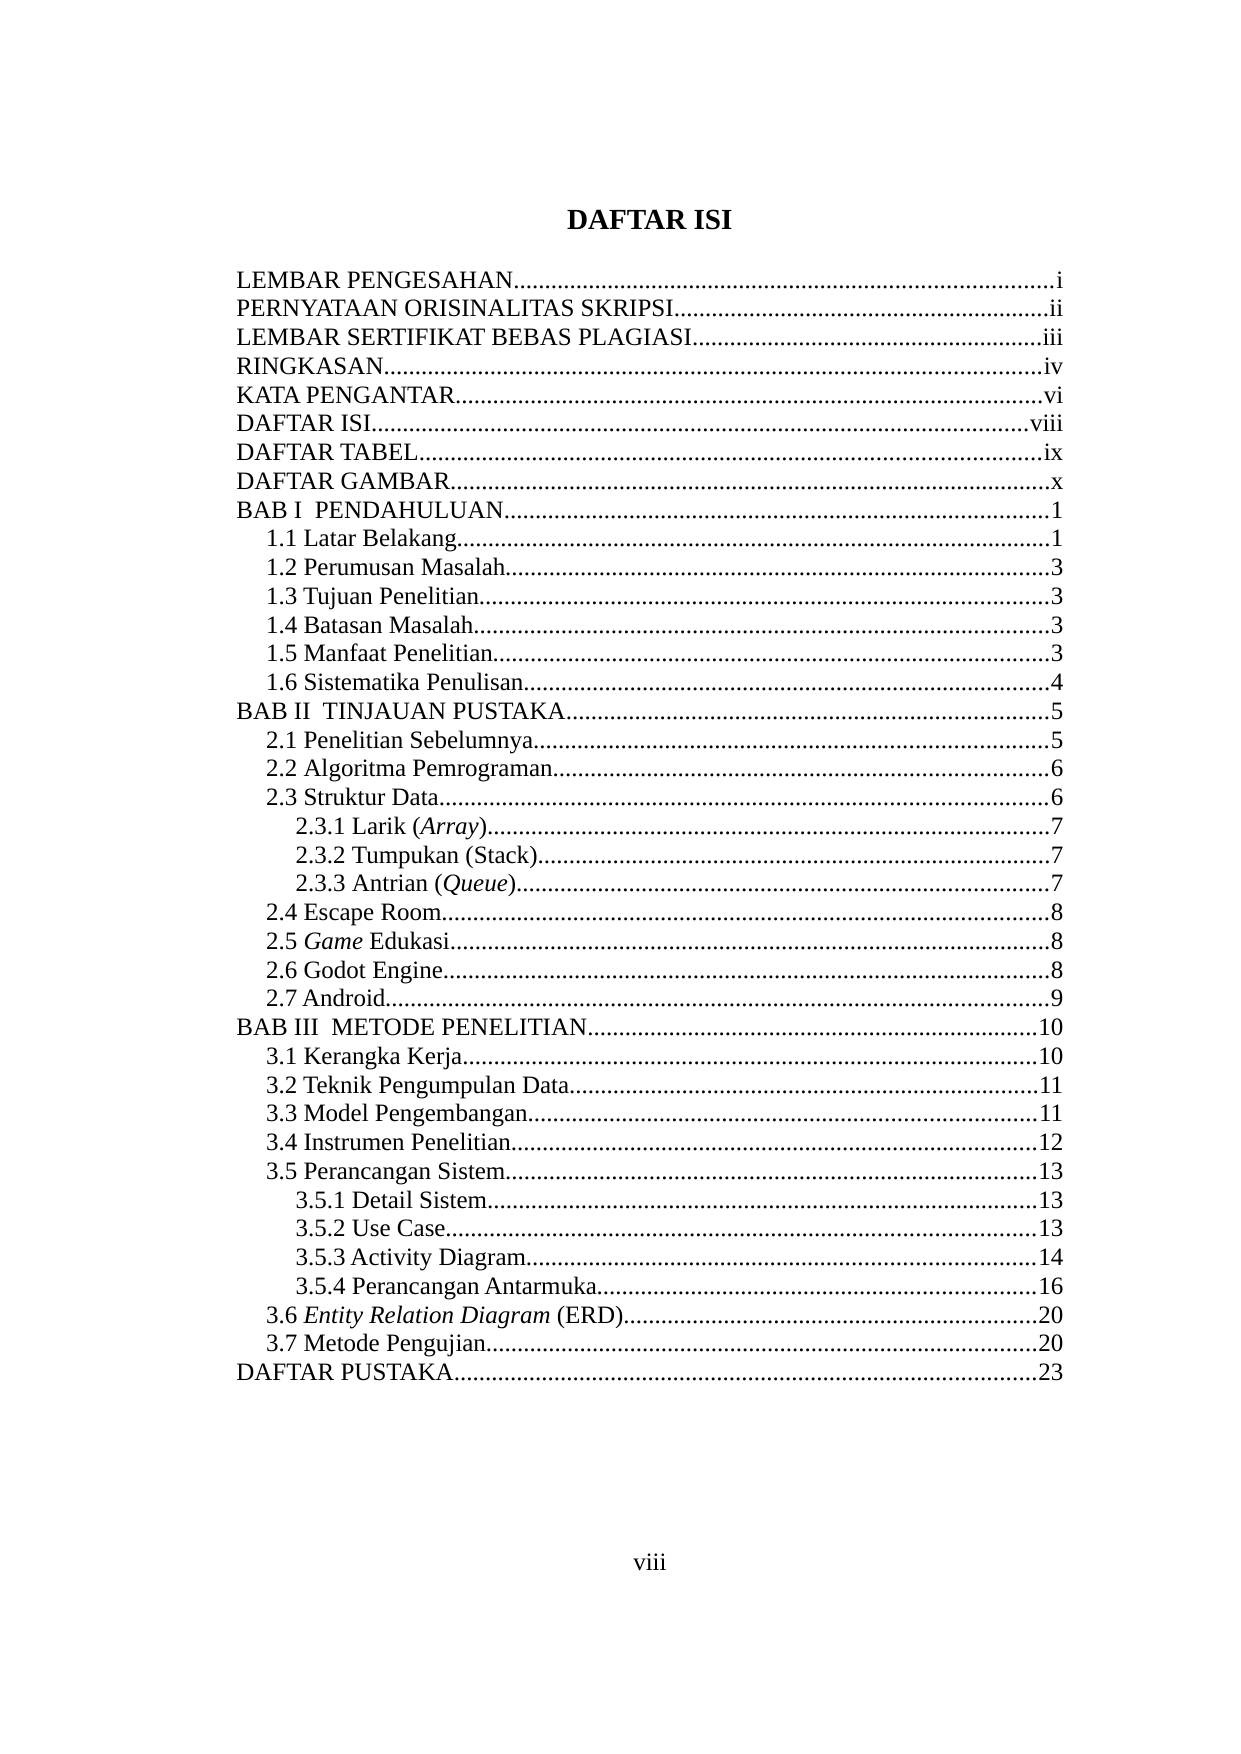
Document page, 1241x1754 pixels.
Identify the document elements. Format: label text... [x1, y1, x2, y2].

text 1.3 Tujuan Penelitian 3 [266, 581, 1063, 610]
text BAB I PENDAHULUAN 1 [236, 495, 1063, 523]
text 2.3.2 Tumpukan (Stack) 7 [295, 840, 1063, 868]
text 2.3.1 Larik (Array) 7 [295, 811, 1063, 840]
text BAB II TINJAUAN PUSTAKA 5 [236, 696, 1063, 725]
text 3.1 Kerangka Kerja 10 [266, 1041, 1063, 1070]
text 3.2 Teknik Pengumpulan Data 11 [266, 1070, 1063, 1098]
text 1.2 Perumusan Masalah 3 [266, 552, 1063, 581]
text BAB III METODE PENELITIAN 10 [236, 1012, 1063, 1041]
text 2.4 Escape Room 8 [266, 897, 1063, 926]
subtitle DAFTAR ISI [236, 202, 1063, 236]
text 2.1 Penelitian Sebelumnya 5 [266, 725, 1063, 753]
text 2.2 Algoritma Pemrograman 6 [266, 753, 1063, 782]
text DAFTAR PUSTAKA 23 [236, 1357, 1063, 1386]
text 1.5 Manfaat Penelitian 3 [266, 638, 1063, 667]
text DAFTAR ISI viii [236, 408, 1063, 437]
text 3.4 Instrumen Penelitian 12 [266, 1127, 1063, 1156]
text DAFTAR GAMBAR x [236, 466, 1063, 495]
text DAFTAR TABEL ix [236, 437, 1063, 466]
text PERNYATAAN ORISINALITAS SKRIPSI ii [236, 293, 1063, 322]
text 3.7 Metode Pengujian 20 [266, 1328, 1063, 1357]
text 3.5.4 Perancangan Antarmuka 16 [295, 1271, 1063, 1300]
text 3.5 Perancangan Sistem 13 [266, 1156, 1063, 1185]
text 3.5.3 Activity Diagram 14 [295, 1242, 1063, 1271]
text LEMBAR PENGESAHAN i [236, 265, 1063, 293]
text 3.3 Model Pengembangan 11 [266, 1098, 1063, 1127]
text 2.5 Game Edukasi 8 [266, 926, 1063, 955]
text KATA PENGANTAR vi [236, 380, 1063, 408]
text 3.6 Entity Relation Diagram (ERD) 20 [266, 1300, 1063, 1328]
text 2.7 Android 9 [266, 983, 1063, 1012]
text LEMBAR SERTIFIKAT BEBAS PLAGIASI iii [236, 322, 1063, 351]
text 3.5.2 Use Case 13 [295, 1213, 1063, 1242]
text 3.5.1 Detail Sistem 13 [295, 1185, 1063, 1213]
text 2.3.3 Antrian (Queue) 7 [295, 868, 1063, 897]
text RINGKASAN iv [236, 351, 1063, 380]
text 2.3 Struktur Data 6 [266, 782, 1063, 811]
text 1.1 Latar Belakang 1 [266, 523, 1063, 552]
text 1.4 Batasan Masalah 3 [266, 610, 1063, 638]
text 1.6 Sistematika Penulisan 4 [266, 667, 1063, 696]
text 2.6 Godot Engine 8 [266, 955, 1063, 983]
